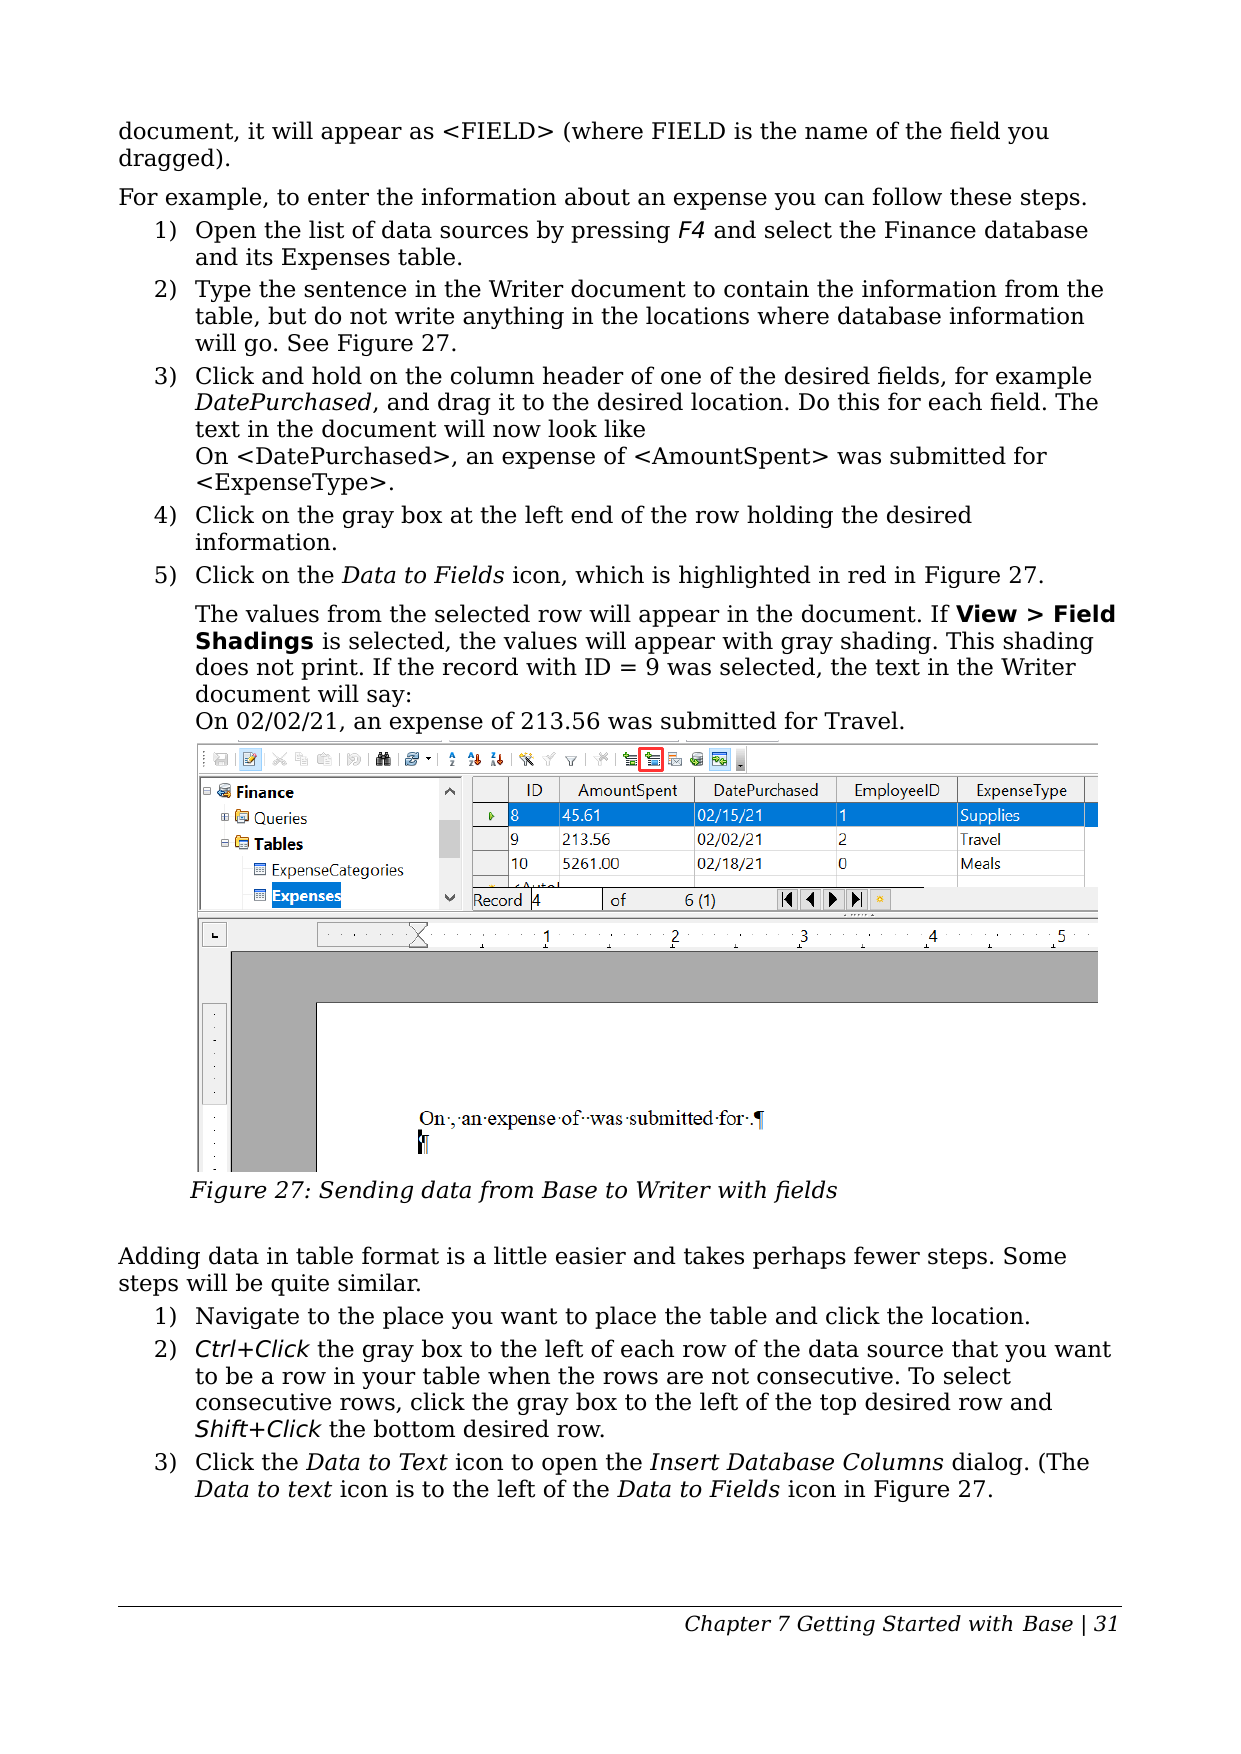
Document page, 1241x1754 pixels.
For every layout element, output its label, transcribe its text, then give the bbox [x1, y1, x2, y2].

list Type the sentence in the Writer document to contain the information from the table, but do not write anything in the locations where database information will go. See Figure 27. [177, 277, 1122, 357]
list Navigate to the place you want to place the table and click the location. [177, 1303, 1122, 1330]
list Click on the Data to Fields icon, which is highlighted in red in Figure 27. [177, 562, 1122, 589]
list Click on the gray box at the left end of the row holding the desired information. [177, 502, 1122, 556]
list Ctrl+Click the gray box to the left of each row of the data source that you want to be a row in your table when the rows are not consecutive. To select consecutive rows, click the gray box to the left of the top desired row and Shift+Click the bottom desired row. [177, 1336, 1122, 1443]
picture [197, 740, 1098, 1172]
list For example, to enter the information about an expense you can follow these steps. [118, 184, 1122, 211]
list The values from the selected row will appear in the document. If View > Field Shadings is selected, the values will appear with gray shading. This shading does not print. If the record with ID = 9 was selected, the text in the Writer document will say: On 02/02/21, an expense of 213.56 was submitted for Travel. [195, 601, 1122, 734]
list Click and hold on the column header of one of the desired fields, for example DatePurchased, and drag it to the desired location. Do this for each field. The text in the document will now look like On <DatePurchased>, an expense of <AmountSpent> was submitted for <ExpenseType>. [177, 363, 1122, 496]
text document, it will appear as <FIELD> (where FIELD is the name of the field you dragged). [118, 118, 1122, 171]
list Figure 27: Sending data from Base to Writer with fields [190, 1178, 1098, 1204]
list Open the list of data sources by pressing F4 and select the Finance database and its Expenses table. [177, 217, 1122, 270]
list Click the Data to Text icon to open the Insert Database Columns dialog. (The Data to text icon is to the left of the Data to Fields icon in Figure 27. [177, 1449, 1122, 1502]
list Adding data in table format is a little easier and takes perhaps fewer steps. Some steps will be quite similar. [118, 1243, 1122, 1297]
